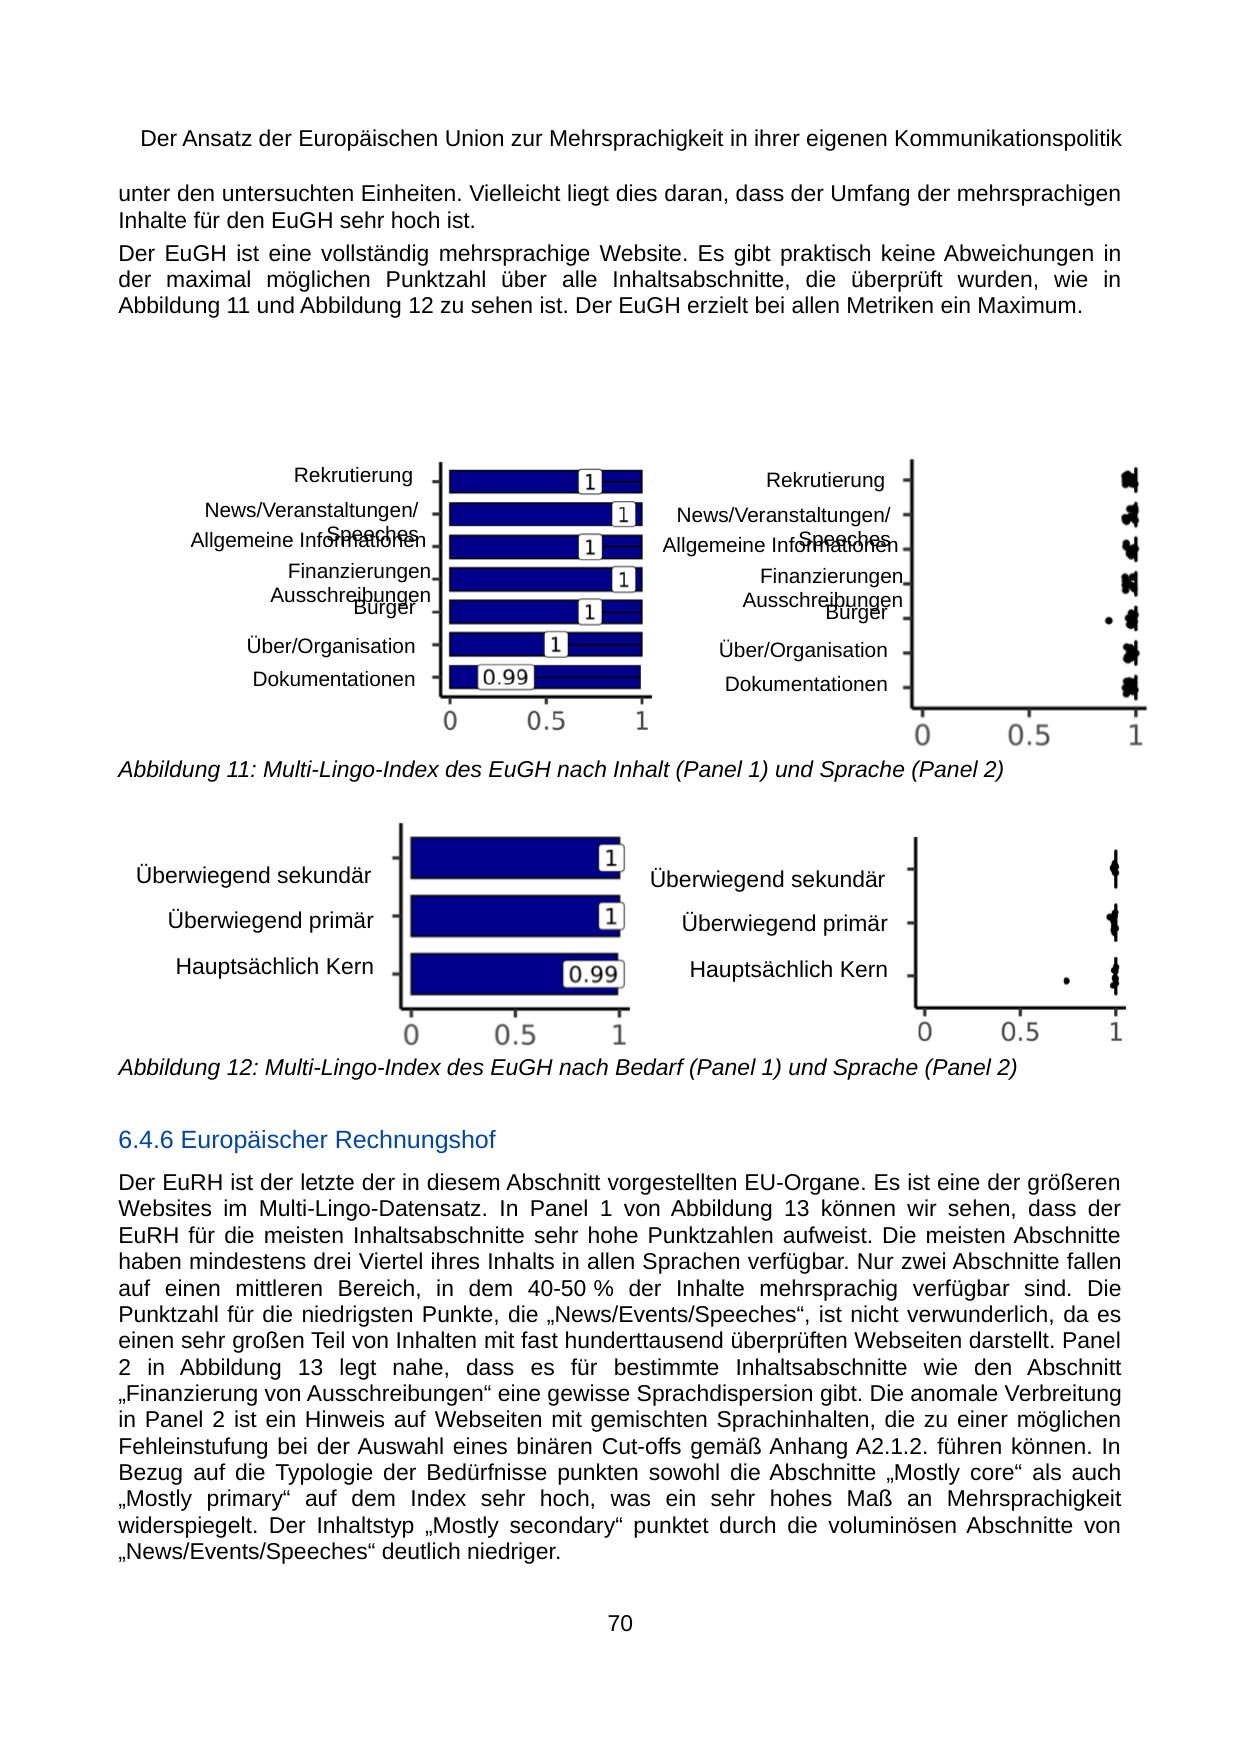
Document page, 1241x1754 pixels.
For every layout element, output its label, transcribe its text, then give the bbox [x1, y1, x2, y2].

text Abbildung 12: Multi-Lingo-Index des EuGH nach Bedarf (Panel 1) und Sprache (Panel 2) [118, 1054, 1130, 1080]
picture [389, 818, 634, 1054]
subtitle 6.4.6 Europäischer Rechnungshof [118, 1124, 1122, 1153]
text Der EuGH ist eine vollständig mehrsprachige Website. Es gibt praktisch keine Abweichungen in der maximal möglichen Punktzahl über alle Inhaltsabschnitte, die überprüft wurden, wie in Abbildung 11 und Abbildung 12 zu sehen ist. Der EuGH erzielt bei allen Metriken ein Maximum. [118, 239, 1122, 319]
text Der EuRH ist der letzte der in diesem Abschnitt vorgestellten EU-Organe. Es ist eine der größeren Websites im Multi-Lingo-Datensatz. In Panel 1 von Abbildung 13 können wir sehen, dass der EuRH für die meisten Inhaltsabschnitte sehr hohe Punktzahlen aufweist. Die meisten Abschnitte haben mindestens drei Viertel ihres Inhalts in allen Sprachen verfügbar. Nur zwei Abschnitte fallen auf einen mittleren Bereich, in dem 40-50 % der Inhalte mehrsprachig verfügbar sind. Die Punktzahl für die niedrigsten Punkte, die „News/Events/Speeches“, ist nicht verwunderlich, da es einen sehr großen Teil von Inhalten mit fast hunderttausend überprüften Webseiten darstellt. Panel 2 in Abbildung 13 legt nahe, dass es für bestimmte Inhaltsabschnitte wie den Abschnitt „Finanzierung von Ausschreibungen“ eine gewisse Sprachdispersion gibt. Die anomale Verbreitung in Panel 2 ist ein Hinweis auf Webseiten mit gemischten Sprachinhalten, die zu einer möglichen Fehleinstufung bei der Auswahl eines binären Cut-offs gemäß Anhang A2.1.2. führen können. In Bezug auf die Typologie der Bedürfnisse punkten sowohl die Abschnitte „Mostly core“ als auch „Mostly primary“ auf dem Index sehr hoch, was ein sehr hohes Maß an Mehrsprachigkeit widerspiegelt. Der Inhaltstyp „Mostly secondary“ punktet durch die voluminösen Abschnitte von „News/Events/Speeches“ deutlich niedriger. [118, 1169, 1122, 1564]
picture [898, 453, 1154, 756]
picture [431, 455, 658, 736]
picture [902, 833, 1130, 1051]
text Abbildung 11: Multi-Lingo-Index des EuGH nach Inhalt (Panel 1) und Sprache (Panel 2) [118, 756, 1154, 782]
text unter den untersuchten Einheiten. Vielleicht liegt dies daran, dass der Umfang der mehrsprachigen Inhalte für den EuGH sehr hoch ist. [118, 180, 1122, 233]
